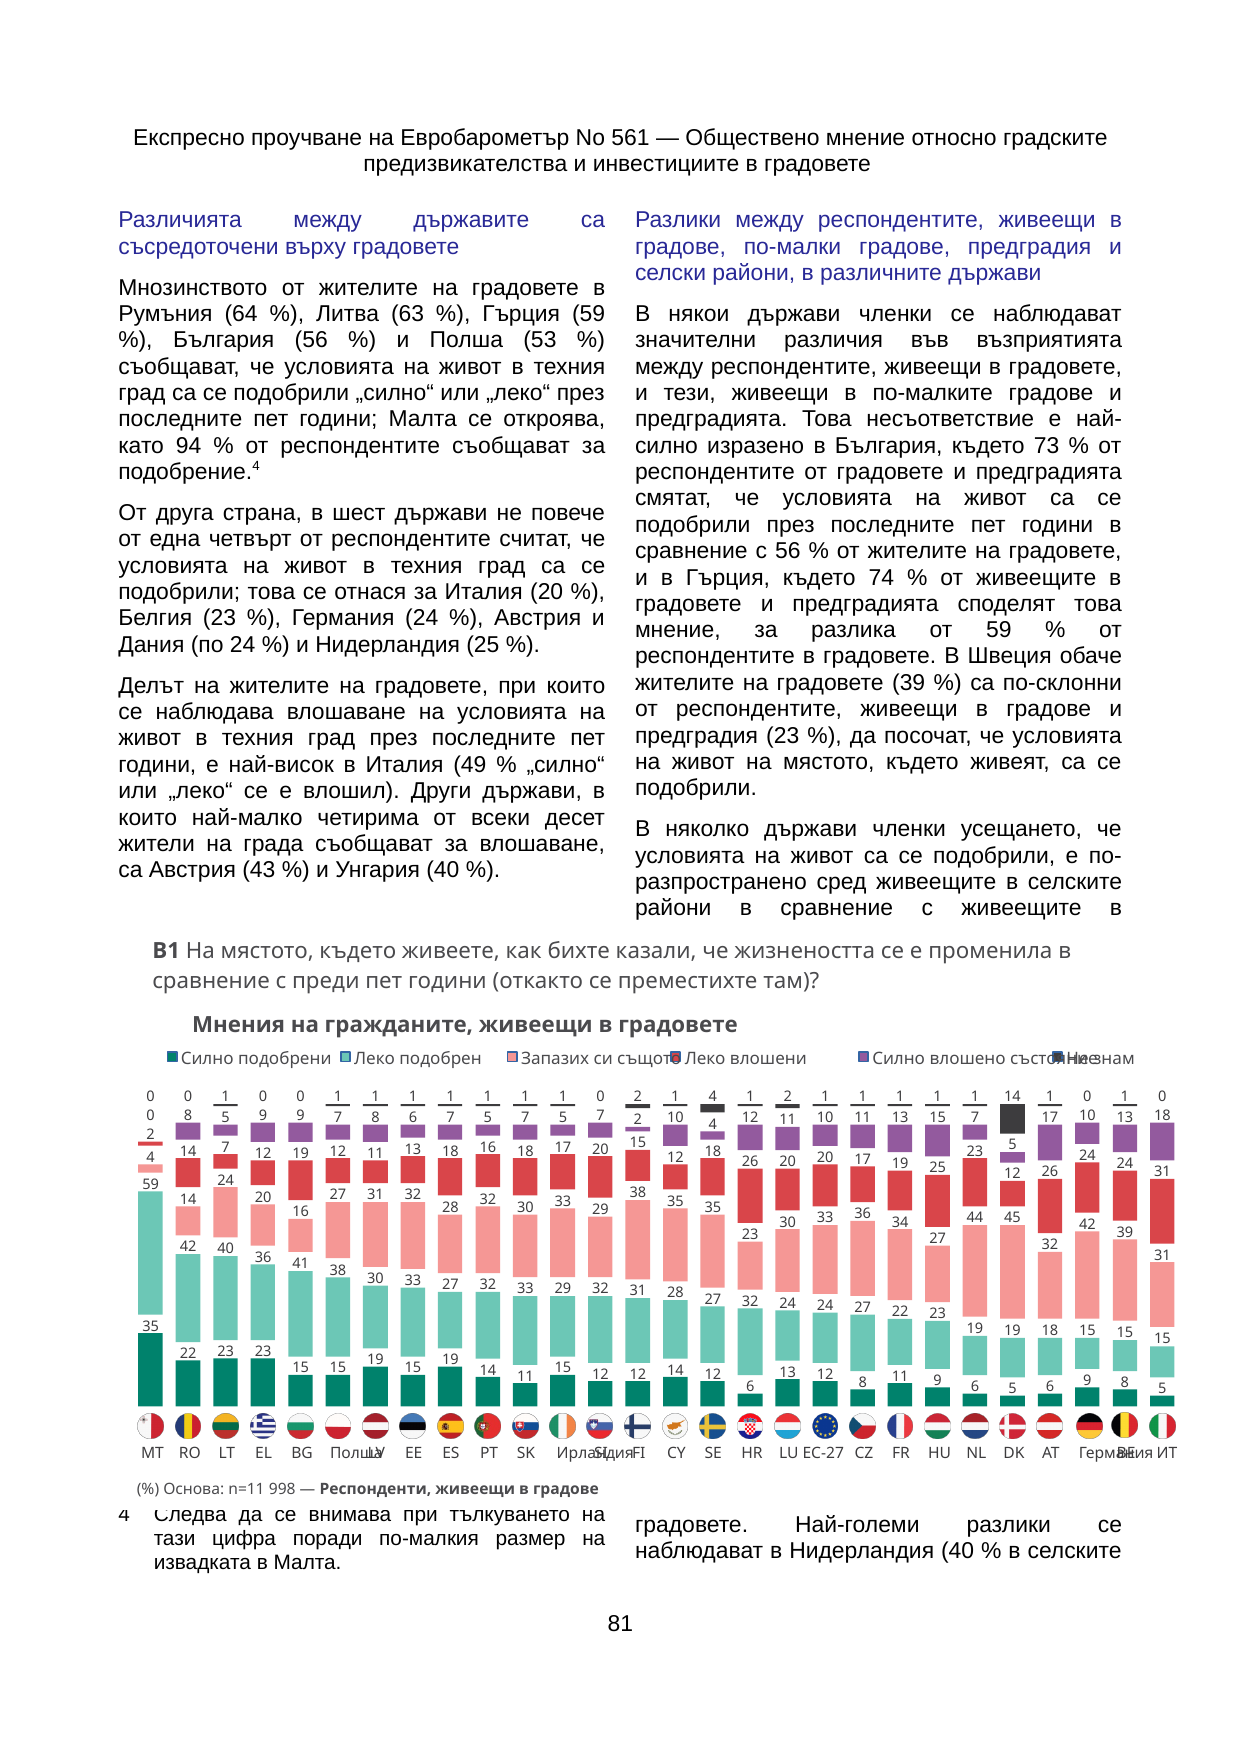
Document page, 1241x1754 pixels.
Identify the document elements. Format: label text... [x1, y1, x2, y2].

picture [812, 1413, 838, 1439]
text Разлики между респондентите, живеещи в градове, по-малки градове, предградия и селски райони, в различните държави [635, 206, 1122, 285]
picture [1111, 1412, 1138, 1438]
picture [999, 1413, 1026, 1439]
picture [1076, 1413, 1103, 1439]
picture [961, 1413, 989, 1439]
picture [586, 1413, 613, 1439]
text Делът на жителите на градовете, при които се наблюдава влошаване на условията на живот в техния град през последните пет години, е най-висок в Италия (49 % „силно“ или „леко“ се е влошил). Други държави, в които най-малко четирима от всеки десет жители на града съобщават за влошаване, са Австрия (43 %) и Унгария (40 %). [118, 672, 605, 882]
text градовете. Най-големи разлики се наблюдават в Нидерландия (40 % в селските [635, 1510, 1122, 1563]
picture [512, 1413, 539, 1439]
picture [287, 1413, 314, 1439]
text Следва да се внимава при тълкуването на тази цифра поради по-малкия размер на извадката в Малта. [118, 1510, 605, 1574]
picture [212, 1413, 239, 1439]
picture [887, 1413, 913, 1439]
picture [175, 1413, 201, 1439]
picture [325, 1413, 351, 1439]
picture [924, 1413, 951, 1439]
text В няколко държави членки усещането, че условията на живот са се подобрили, е по-разпространено сред живеещите в селските райони в сравнение с живеещите в [635, 815, 1122, 944]
picture [1036, 1413, 1063, 1439]
picture [399, 1413, 426, 1439]
picture [137, 1413, 164, 1439]
text От друга страна, в шест държави не повече от една четвърт от респондентите считат, че условията на живот в техния град са се подобрили; това се отнася за Италия (20 %), Белгия (23 %), Германия (24 %), Австрия и Дания (по 24 %) и Нидерландия (25 %). [118, 499, 605, 657]
picture [737, 1413, 763, 1439]
picture [437, 1413, 464, 1439]
text Различията между държавите са съсредоточени върху градовете [118, 206, 605, 259]
picture [362, 1413, 389, 1439]
picture [774, 1413, 801, 1439]
picture [849, 1413, 876, 1439]
picture [250, 1413, 276, 1439]
picture [624, 1413, 651, 1439]
picture [699, 1413, 726, 1439]
text В някои държави членки се наблюдават значителни различия във възприятията между респондентите, живеещи в градовете, и тези, живеещи в по-малките градове и предградията. Това несъответствие е най-силно изразено в България, където 73 % от респондентите от градовете и предградията смятат, че условията на живот са се подобрили през последните пет години в сравнение с 56 % от жителите на градовете, и в Гърция, където 74 % от живеещите в градовете и предградията споделят това мнение, за разлика от 59 % от респондентите в градовете. В Швеция обаче жителите на градовете (39 %) са по-склонни от респондентите, живеещи в градове и предградия (23 %), да посочат, че условията на живот на мястото, където живеят, са се подобрили. [635, 300, 1122, 801]
text Мнозинството от жителите на градовете в Румъния (64 %), Литва (63 %), Гърция (59 %), България (56 %) и Полша (53 %) съобщават, че условията на живот в техния град са се подобрили „силно“ или „леко“ през последните пет години; Малта се откроява, като 94 % от респондентите съобщават за подобрение. [118, 273, 605, 484]
picture [662, 1413, 688, 1439]
picture [474, 1413, 501, 1439]
picture [1149, 1413, 1176, 1439]
picture [549, 1413, 576, 1439]
